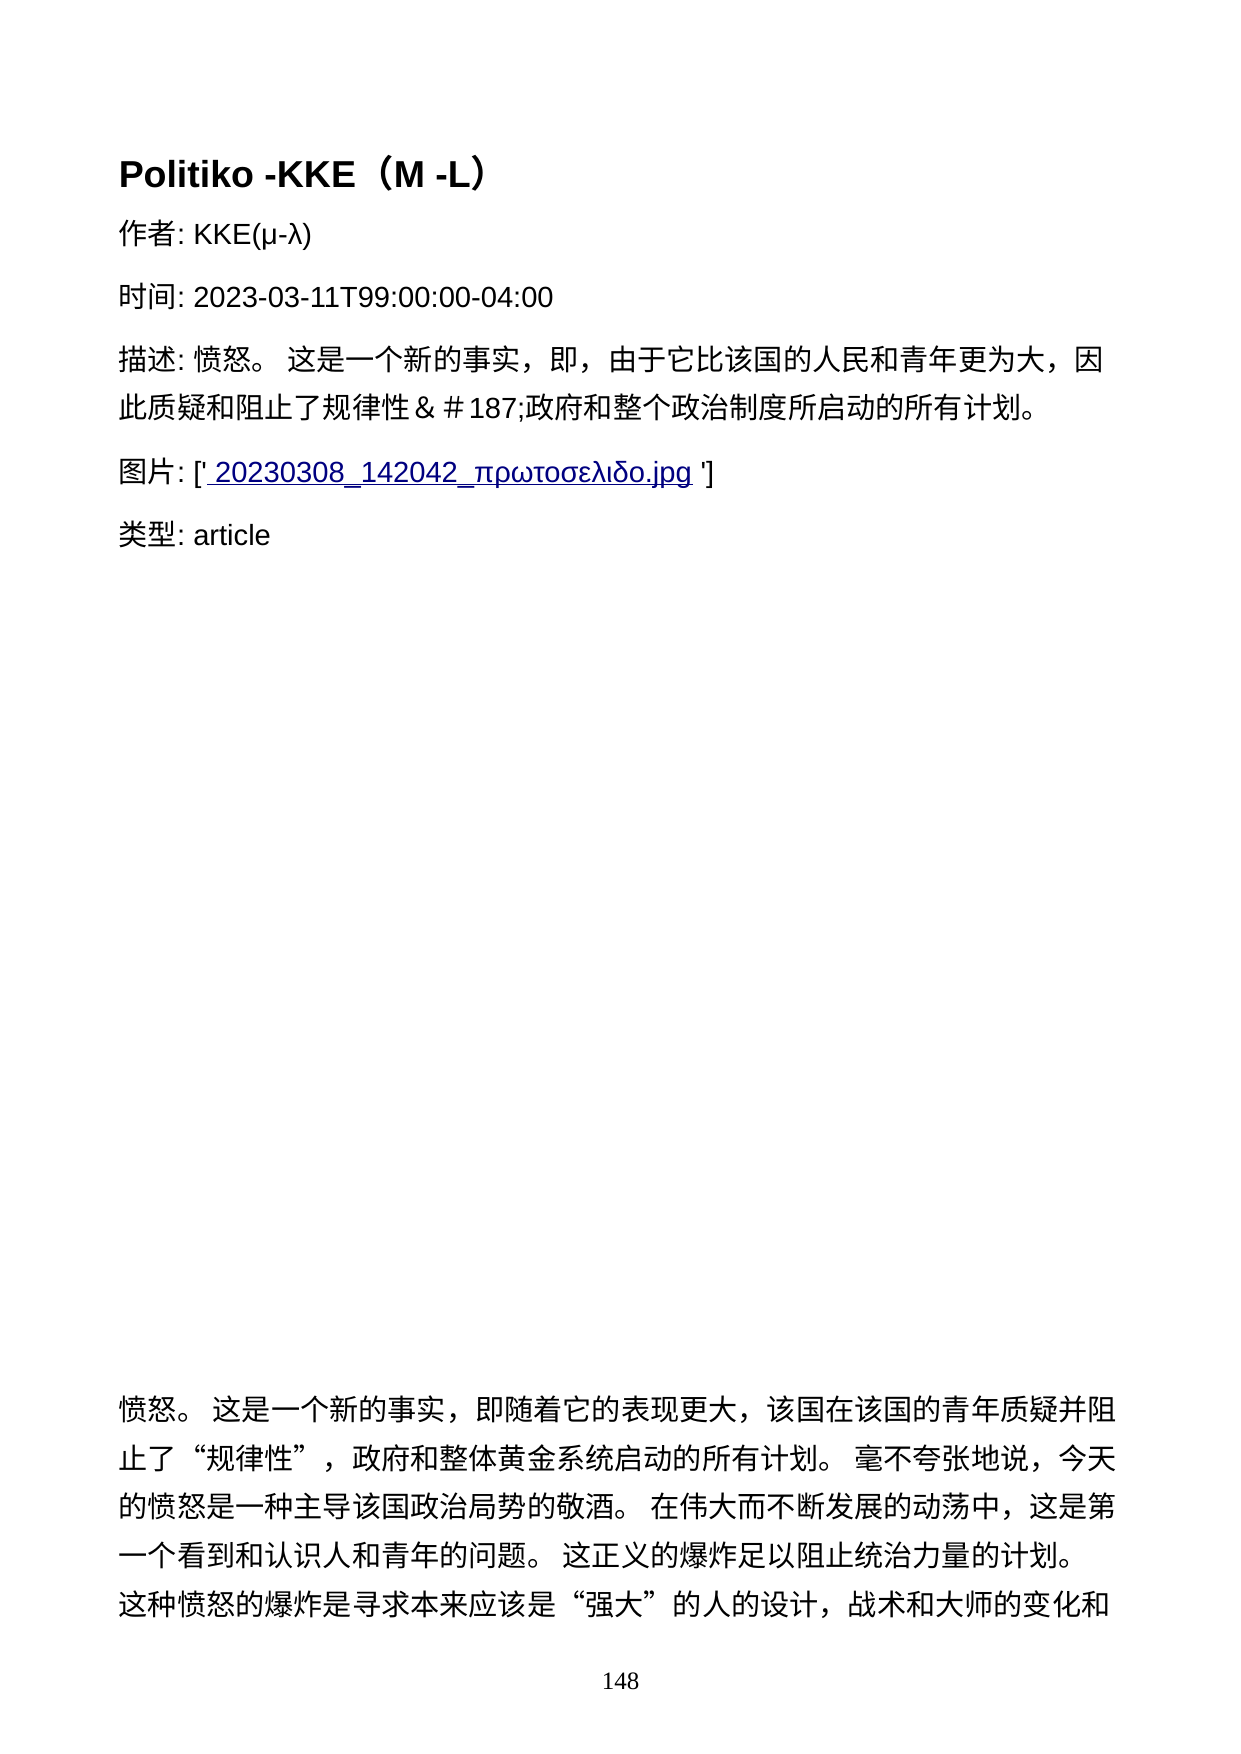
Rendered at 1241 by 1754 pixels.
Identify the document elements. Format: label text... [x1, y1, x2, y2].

text 愤怒。 这是一个新的事实，即随着它的表现更大，该国在该国的青年质疑并阻止了“规律性”，政府和整体黄金系统启动的所有计划。 毫不夸张地说，今天的愤怒是一种主导该国政治局势的敬酒。 在伟大而不断发展的动荡中，这是第一个看到和认识人和青年的问题。 这正义的爆炸足以阻止统治力量的计划。 这种愤怒的爆炸是寻求本来应该是“强大”的人的设计，战术和大师的变化和 [118, 574, 1122, 1623]
text 图片: [' 20230308_142042_πρωτοσελιδο.jpg '] [118, 448, 1122, 491]
text 时间: 2023-03-11T99:00:00-04:00 [118, 273, 1122, 316]
text 描述: 愤怒。 这是一个新的事实，即，由于它比该国的人民和青年更为大，因此质疑和阻止了规律性＆＃187;政府和整个政治制度所启动的所有计划。 [118, 337, 1122, 427]
text 作者: ΚΚΕ(μ-λ) [118, 210, 1122, 253]
subtitle Politiko -KKE（M -L） [118, 143, 1122, 198]
text 类型: article [118, 511, 1122, 554]
